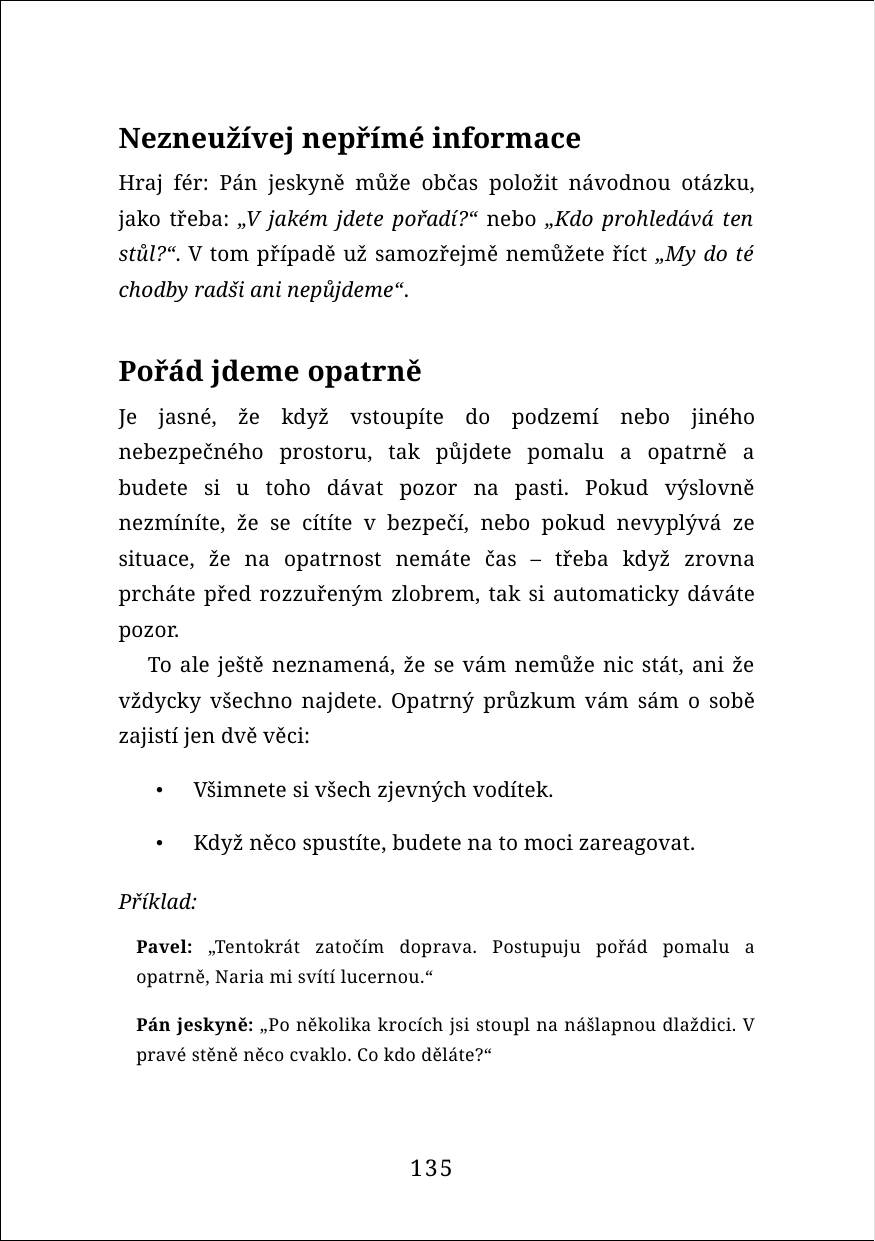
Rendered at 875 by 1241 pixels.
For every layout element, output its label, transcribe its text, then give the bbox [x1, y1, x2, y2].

text Je jasné, že když vstoupíte do podzemí nebo jiného nebezpečného prostoru, tak půjdete pomalu a opatrně a budete si u toho dávat pozor na pasti. Pokud výslovně nezmíníte, že se cítíte v bezpečí, nebo pokud nevyplývá ze situace, že na opatrnost nemáte čas – třeba když zrovna prcháte před rozzuřeným zlobrem, tak si automaticky dáváte pozor. To ale ještě neznamená, že se vám nemůže nic stát, ani že vždycky všechno najdete. Opatrný průzkum vám sám o sobě zajistí jen dvě věci: [118, 402, 756, 750]
subtitle Pořád jdeme opatrně [118, 352, 756, 390]
list Když něco spustíte, budete na to moci zareagovat. [156, 828, 756, 856]
subtitle Nezneužívej nepřímé informace [118, 118, 756, 157]
text Pavel: „Tentokrát zatočím doprava. Postupuju pořád pomalu a opatrně, Naria mi svítí lucernou.“ [136, 934, 756, 989]
text Hraj fér: Pán jeskyně může občas položit návodnou otázku, jako třeba: „V jakém jdete pořadí?“ nebo „Kdo prohledává ten stůl?“. V tom případě už samozřejmě nemůžete říct „My do té chodby radši ani nepůjdeme“. [118, 168, 756, 303]
text Příklad: [118, 887, 756, 916]
text Pán jeskyně: „Po několika krocích jsi stoupl na nášlapnou dlaždici. V pravé stěně něco cvaklo. Co kdo děláte?“ [136, 1013, 756, 1067]
list Všimnete si všech zjevných vodítek. [156, 775, 756, 803]
